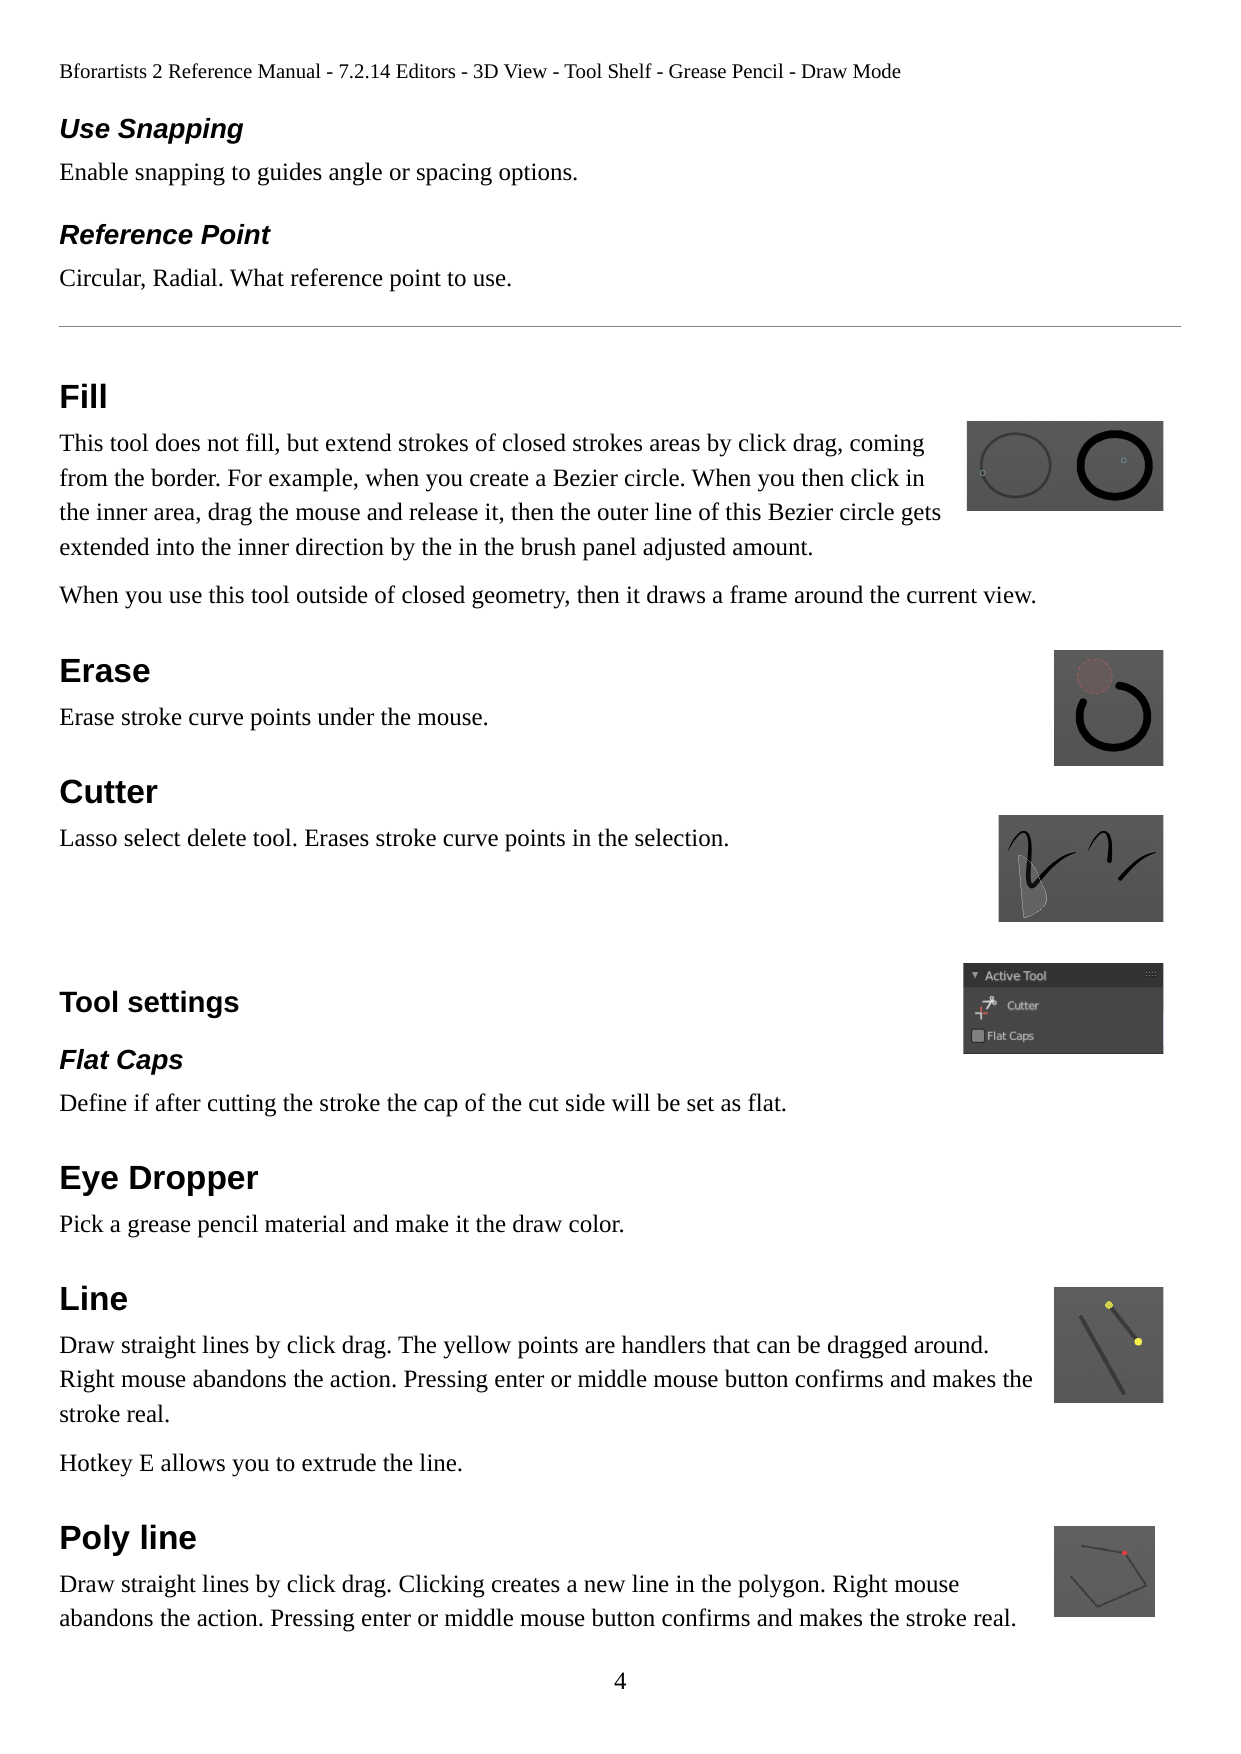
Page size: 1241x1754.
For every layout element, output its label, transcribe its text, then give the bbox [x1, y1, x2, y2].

text Lasso select delete tool. Erases stroke curve points in the selection. [59, 823, 998, 851]
subtitle [1164, 984, 1181, 1018]
subtitle Tool settings [59, 984, 963, 1018]
picture [1054, 650, 1164, 766]
subtitle Fill [59, 377, 1181, 416]
text Enable snapping to guides angle or spacing options. [59, 157, 1181, 186]
text Draw straight lines by click drag. Clicking creates a new line in the polygon. Right mouse abandons the action. Pressing enter or middle mouse button confirms and makes the stroke real. [59, 1569, 1181, 1632]
subtitle Reference Point [59, 218, 1181, 250]
text When you use this tool outside of closed geometry, then it draws a frame around the current view. [59, 581, 1181, 609]
subtitle [1164, 651, 1181, 689]
subtitle Flat Caps [59, 1043, 1181, 1075]
text Hotkey E allows you to extrude the line. [59, 1448, 1181, 1476]
text Erase stroke curve points under the mouse. [59, 702, 1054, 730]
subtitle Line [59, 1278, 1181, 1317]
subtitle Cutter [59, 772, 1181, 810]
picture [998, 815, 1164, 922]
text This tool does not fill, but extend strokes of closed strokes areas by click drag, coming from the border. For example, when you create a Bezier circle. When you then click in the inner area, drag the mouse and release it, then the outer line of this Bezier circle gets extended into the inner direction by the in the brush panel adjusted amount. [59, 428, 1181, 560]
picture [963, 963, 1164, 1054]
subtitle Eye Dropper [59, 1157, 1181, 1196]
text Define if after cutting the stroke the cap of the cut side will be set as flat. [59, 1088, 1181, 1116]
text Pick a grease pencil material and make it the draw color. [59, 1209, 1181, 1237]
text Circular, Radial. What reference point to use. [59, 263, 1181, 292]
subtitle Poly line [59, 1518, 1181, 1556]
picture [1054, 1526, 1155, 1617]
picture [1054, 1287, 1164, 1403]
subtitle Use Snapping [59, 113, 1181, 144]
text Draw straight lines by click drag. The yellow points are handlers that can be dragged around. Right mouse abandons the action. Pressing enter or middle mouse button confirms and makes the stroke real. [59, 1330, 1181, 1427]
picture [966, 421, 1164, 511]
subtitle Erase [59, 651, 1054, 689]
